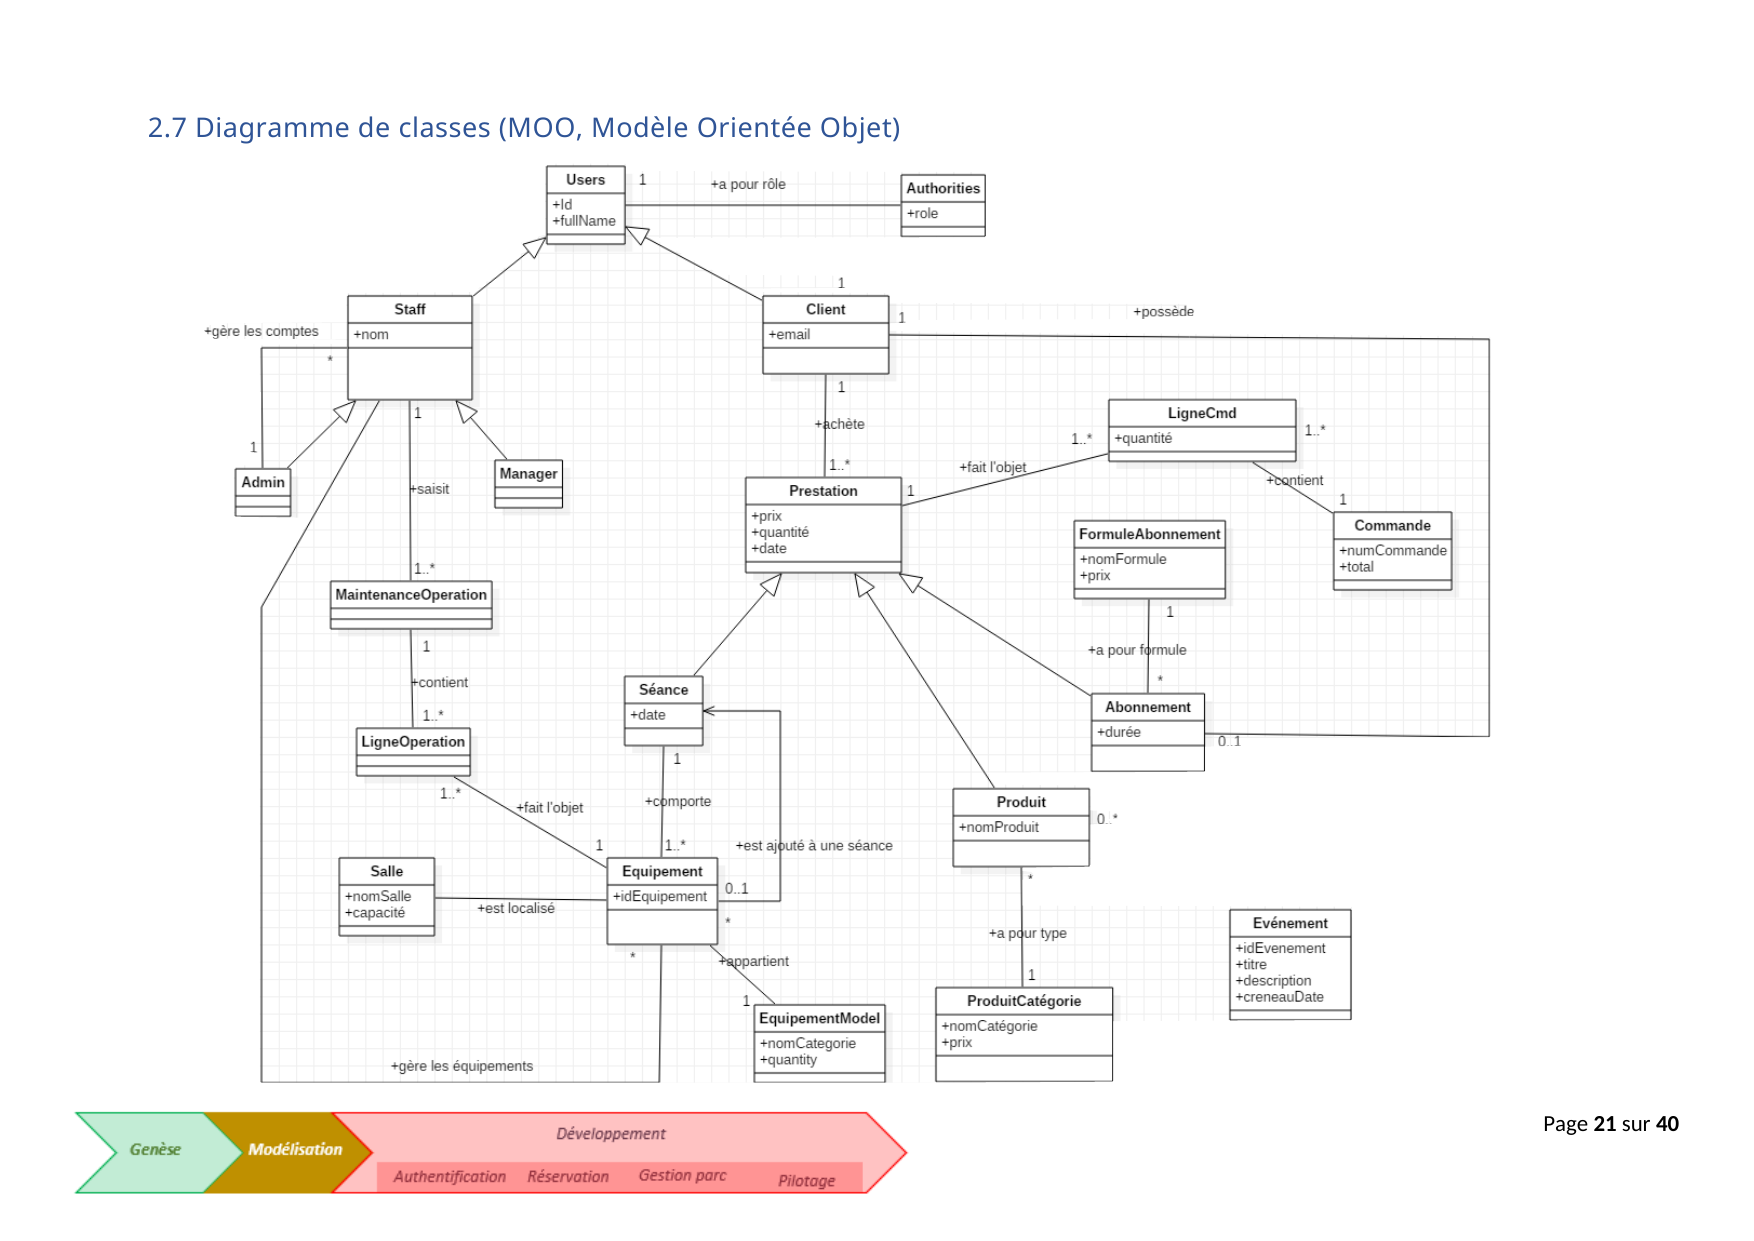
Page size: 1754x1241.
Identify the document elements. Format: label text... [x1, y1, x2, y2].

subtitle 2.7 Diagramme de classes (MOO, Modèle Orientée Objet) [148, 109, 1679, 146]
